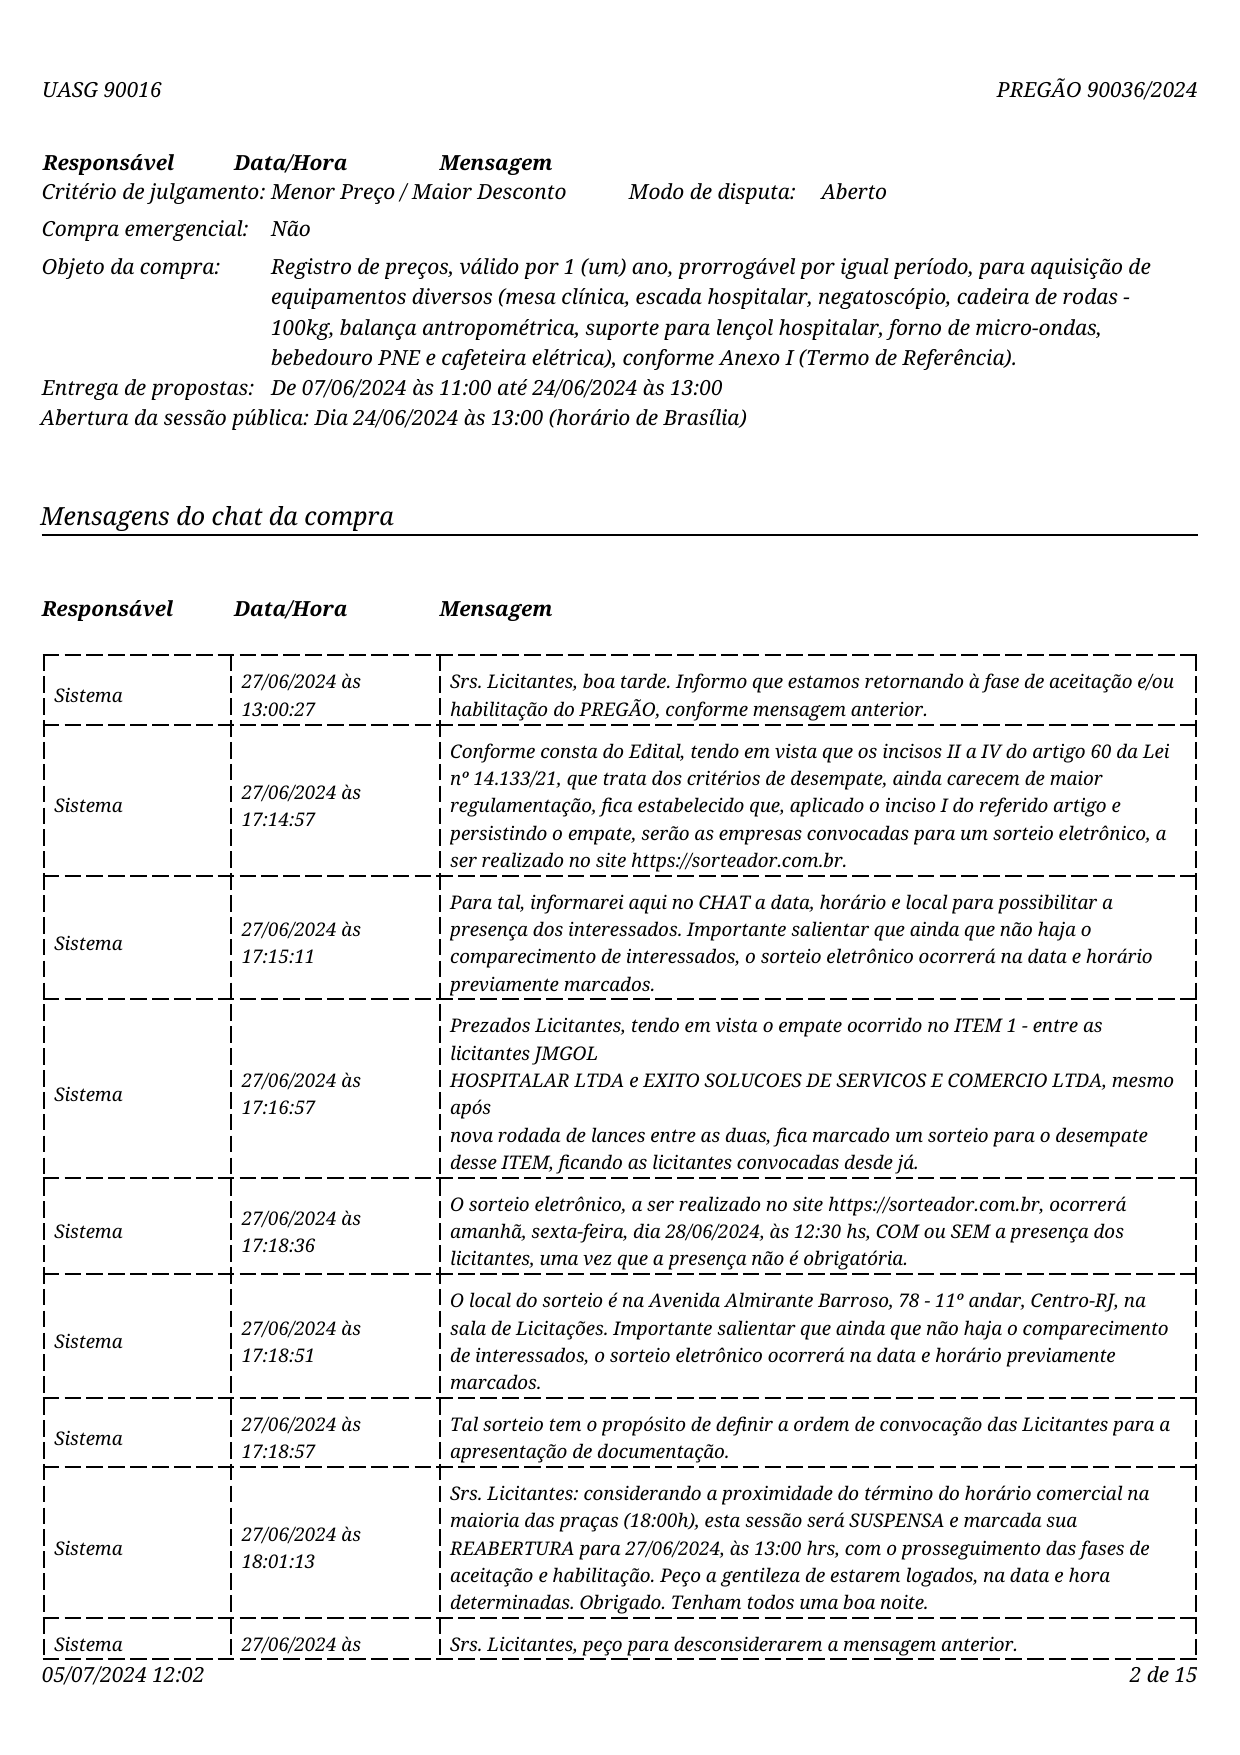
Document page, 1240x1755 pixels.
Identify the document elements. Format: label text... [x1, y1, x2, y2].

table_cell Sistema [44, 998, 231, 1177]
table_header Sistema [44, 654, 231, 723]
table_header 27/06/2024 às 13:00:27 [231, 654, 439, 723]
table_cell 27/06/2024 às 17:16:57 [231, 998, 439, 1177]
table_header Srs. Licitantes, boa tarde. Informo que estamos retornando à fase de aceitação e/ou habilitação do PREGÃO, conforme mensagem anterior. [440, 654, 1196, 723]
table_cell 27/06/2024 às 17:18:51 [231, 1273, 439, 1397]
table_cell De 07/06/2024 às 11:00 até 24/06/2024 às 13:00 [271, 373, 1196, 403]
table_cell Sistema [44, 1466, 231, 1617]
text Responsável Data/Hora Mensagem [42, 594, 1200, 622]
table_cell Para tal, informarei aqui no CHAT a data, horário e local para possibilitar a presença dos interessados. Importante salientar que ainda que não haja o comparecimento de interessados, o sorteio eletrônico ocorrerá na data e horário previamente marcados. [440, 875, 1196, 998]
table_cell O local do sorteio é na Avenida Almirante Barroso, 78 - 11º andar, Centro-RJ, na sala de Licitações. Importante salientar que ainda que não haja o comparecimento de interessados, o sorteio eletrônico ocorrerá na data e horário previamente marcados. [440, 1273, 1196, 1397]
table_cell Entrega de propostas: [42, 373, 271, 403]
table_cell Sistema [44, 1397, 231, 1466]
table_cell Objeto da compra: [42, 252, 271, 373]
table_cell Tal sorteio tem o propósito de definir a ordem de convocação das Licitantes para a apresentação de documentação. [440, 1397, 1196, 1466]
table_cell Sistema [44, 724, 231, 874]
table_cell O sorteio eletrônico, a ser realizado no site https://sorteador.com.br, ocorrerá amanhã, sexta-feira, dia 28/06/2024, às 12:30 hs, COM ou SEM a presença dos licitantes, uma vez que a presença não é obrigatória. [440, 1177, 1196, 1273]
table_cell 27/06/2024 às 17:15:11 [231, 875, 439, 998]
table_cell Sistema [44, 1273, 231, 1397]
table_cell 27/06/2024 às 17:18:36 [231, 1177, 439, 1273]
table_cell 27/06/2024 às 18:01:13 [231, 1466, 439, 1617]
table_cell 27/06/2024 às 17:14:57 [231, 724, 439, 874]
table_cell Sistema [44, 1617, 231, 1658]
text Abertura da sessão pública: Dia 24/06/2024 às 13:00 (horário de Brasília) [40, 403, 1200, 432]
table_cell 27/06/2024 às 17:18:57 [231, 1397, 439, 1466]
table_cell Conforme consta do Edital, tendo em vista que os incisos II a IV do artigo 60 da Lei nº 14.133/21, que trata dos critérios de desempate, ainda carecem de maior regulamentação, fica estabelecido que, aplicado o inciso I do referido artigo e persistindo o empate, serão as empresas convocadas para um sorteio eletrônico, a ser realizado no site https://sorteador.com.br. [440, 724, 1196, 874]
table_cell 27/06/2024 às [231, 1617, 439, 1658]
table_cell Srs. Licitantes, peço para desconsiderarem a mensagem anterior. [440, 1617, 1196, 1658]
table_cell Menor Preço / Maior Desconto Modo de disputa: Aberto [271, 177, 1196, 214]
table_cell Registro de preços, válido por 1 (um) ano, prorrogável por igual período, para aquisição de equipamentos diversos (mesa clínica, escada hospitalar, negatoscópio, cadeira de rodas - 100kg, balança antropométrica, suporte para lençol hospitalar, forno de micro-ondas, bebedouro PNE e cafeteira elétrica), conforme Anexo I (Termo de Referência). [271, 252, 1196, 373]
table_cell Srs. Licitantes: considerando a proximidade do término do horário comercial na maioria das praças (18:00h), esta sessão será SUSPENSA e marcada sua REABERTURA para 27/06/2024, às 13:00 hrs, com o prosseguimento das fases de aceitação e habilitação. Peço a gentileza de estarem logados, na data e hora determinadas. Obrigado. Tenham todos uma boa noite. [440, 1466, 1196, 1617]
text Mensagens do chat da compra [40, 499, 1200, 533]
table_cell Sistema [44, 1177, 231, 1273]
table_cell Prezados Licitantes, tendo em vista o empate ocorrido no ITEM 1 - entre as licitantes JMGOL HOSPITALAR LTDA e EXITO SOLUCOES DE SERVICOS E COMERCIO LTDA, mesmo após nova rodada de lances entre as duas, fica marcado um sorteio para o desempate desse ITEM, ficando as licitantes convocadas desde já. [440, 998, 1196, 1177]
table_cell Sistema [44, 875, 231, 998]
table_cell Critério de julgamento: [42, 177, 271, 214]
table_cell Compra emergencial: [42, 214, 271, 252]
table_cell Não [271, 214, 1196, 252]
